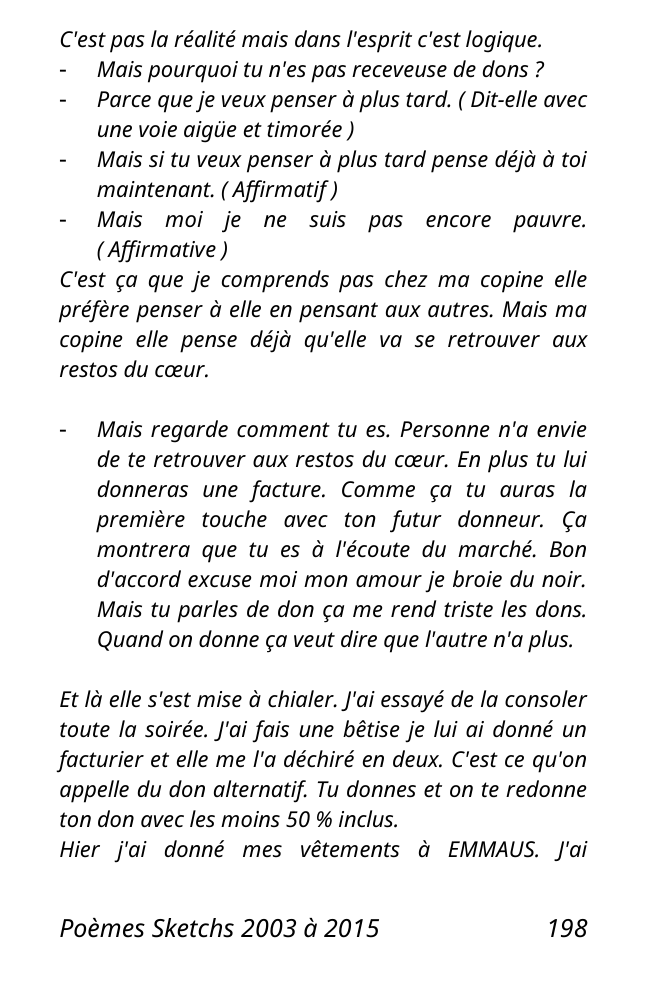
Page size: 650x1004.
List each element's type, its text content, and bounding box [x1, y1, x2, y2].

list Mais regarde comment tu es. Personne n'a envie de te retrouver aux restos du cœur. En plus tu lui donneras une facture. Comme ça tu auras la première touche avec ton futur donneur. Ça montrera que tu es à l'écoute du marché. Bon d'accord excuse moi mon amour je broie du noir. Mais tu parles de don ça me rend triste les dons. Quand on donne ça veut dire que l'autre n'a plus. [59, 414, 591, 654]
list Parce que je veux penser à plus tard. ( Dit-elle avec une voie aigüe et timorée ) [59, 84, 591, 144]
text C'est pas la réalité mais dans l'esprit c'est logique. [59, 24, 591, 54]
list Mais pourquoi tu n'es pas receveuse de dons ? [59, 54, 591, 84]
text Et là elle s'est mise à chialer. J'ai essayé de la consoler toute la soirée. J'ai fais une bêtise je lui ai donné un facturier et elle me l'a déchiré en deux. C'est ce qu'on appelle du don alternatif. Tu donnes et on te redonne ton don avec les moins 50 % inclus. [59, 684, 591, 834]
text Hier j'ai donné mes vêtements à EMMAUS. J'ai [59, 834, 591, 864]
list Mais si tu veux penser à plus tard pense déjà à toi maintenant. ( Affirmatif ) [59, 144, 591, 204]
text C'est ça que je comprends pas chez ma copine elle préfère penser à elle en pensant aux autres. Mais ma copine elle pense déjà qu'elle va se retrouver aux restos du cœur. [59, 264, 591, 384]
list Mais moi je ne suis pas encore pauvre. ( Affirmative ) [59, 204, 591, 264]
